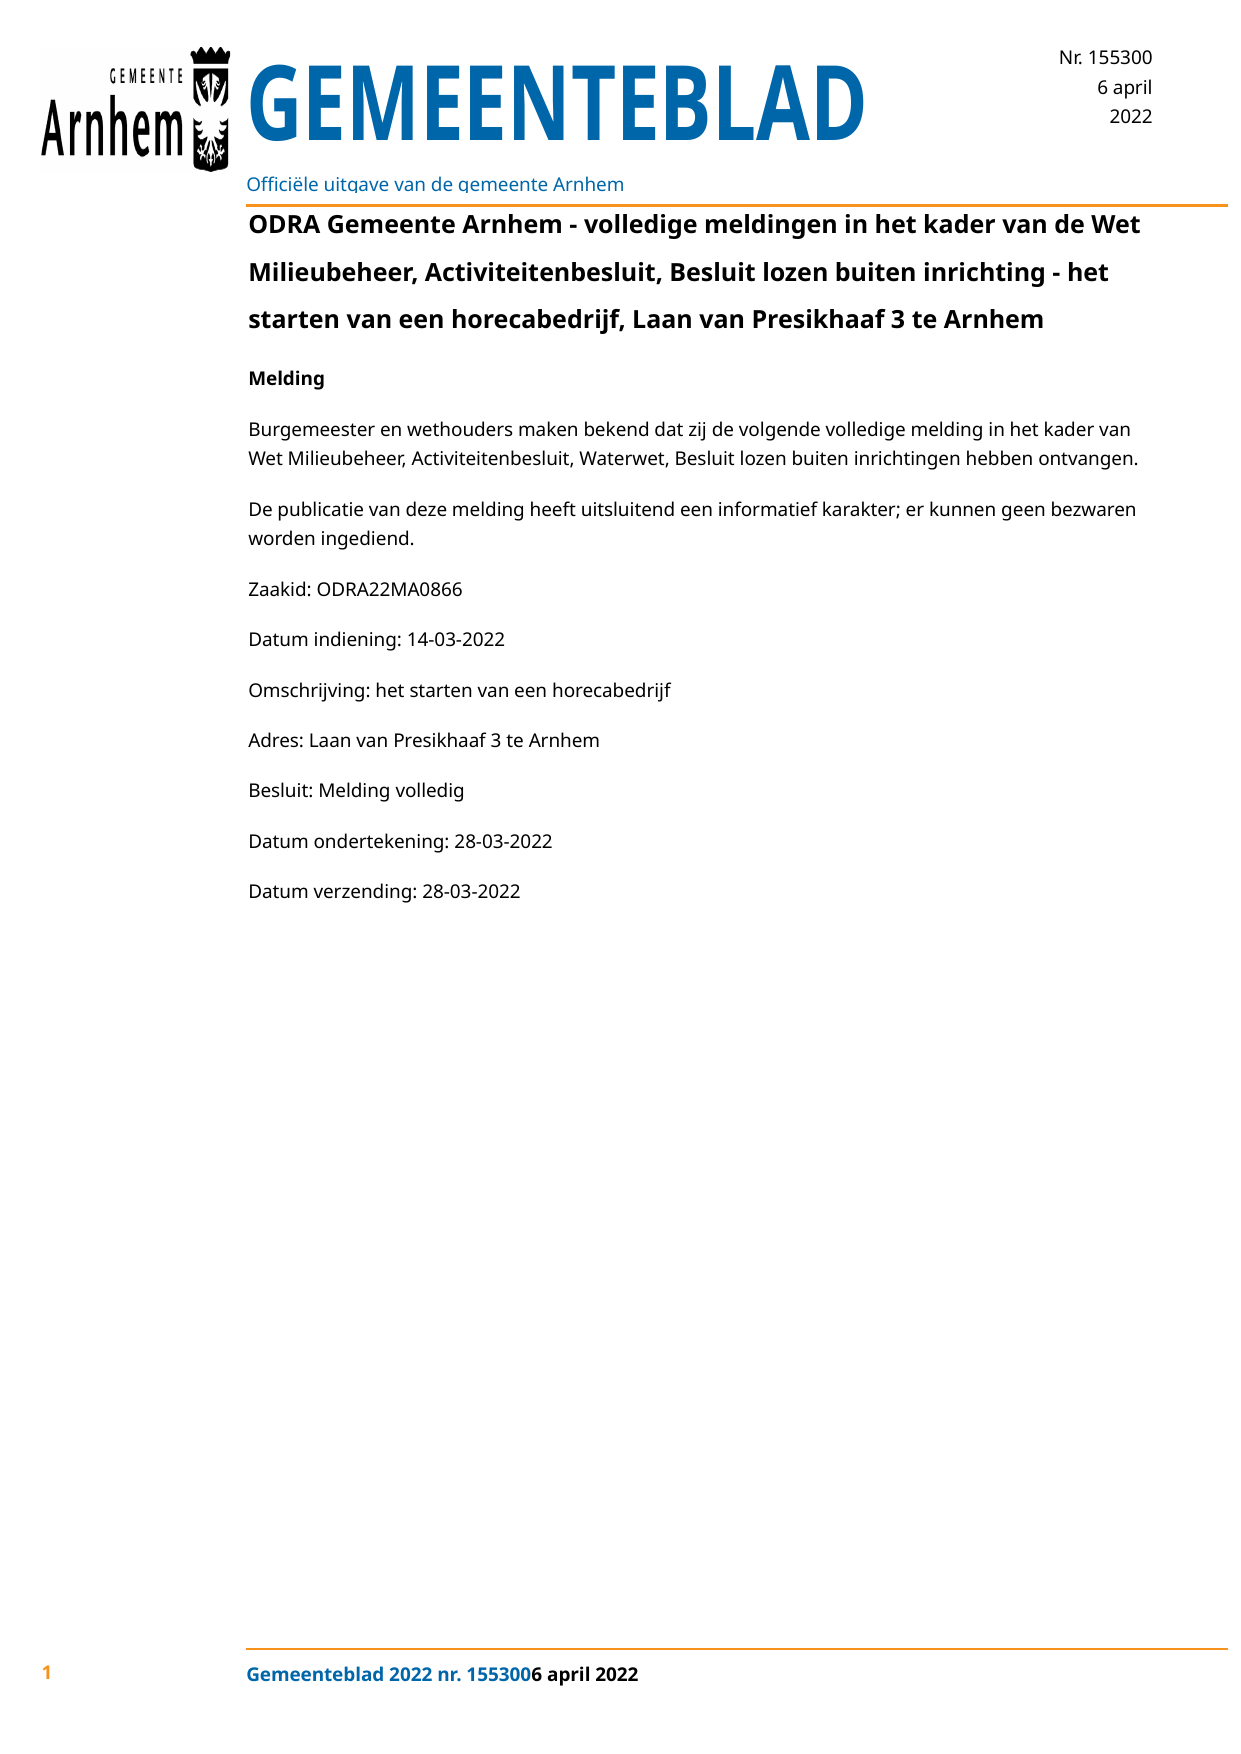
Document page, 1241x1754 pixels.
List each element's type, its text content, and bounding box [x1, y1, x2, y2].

text Omschrijving: het starten van een horecabedrijf [248, 677, 1152, 702]
text Burgemeester en wethouders maken bekend dat zij de volgende volledige melding in het kader van Wet Milieubeheer, Activiteitenbesluit, Waterwet, Besluit lozen buiten inrichtingen hebben ontvangen. [248, 416, 1152, 471]
text De publicatie van deze melding heeft uitsluitend een informatief karakter; er kunnen geen bezwaren worden ingediend. [248, 496, 1152, 551]
text Besluit: Melding volledig [248, 778, 1152, 803]
text Zaakid: ODRA22MA0866 [248, 576, 1152, 602]
picture [41, 47, 231, 172]
text Datum ondertekening: 28-03-2022 [248, 828, 1152, 854]
text Datum verzending: 28-03-2022 [248, 878, 1152, 904]
text Melding [248, 366, 1152, 391]
text Adres: Laan van Presikhaaf 3 te Arnhem [248, 727, 1152, 753]
text ODRA Gemeente Arnhem - volledige meldingen in het kader van de Wet Milieubeheer, Activiteitenbesluit, Besluit lozen buiten inrichting - het starten van een horecabedrijf, Laan van Presikhaaf 3 te Arnhem [248, 207, 1152, 336]
text Datum indiening: 14-03-2022 [248, 626, 1152, 652]
